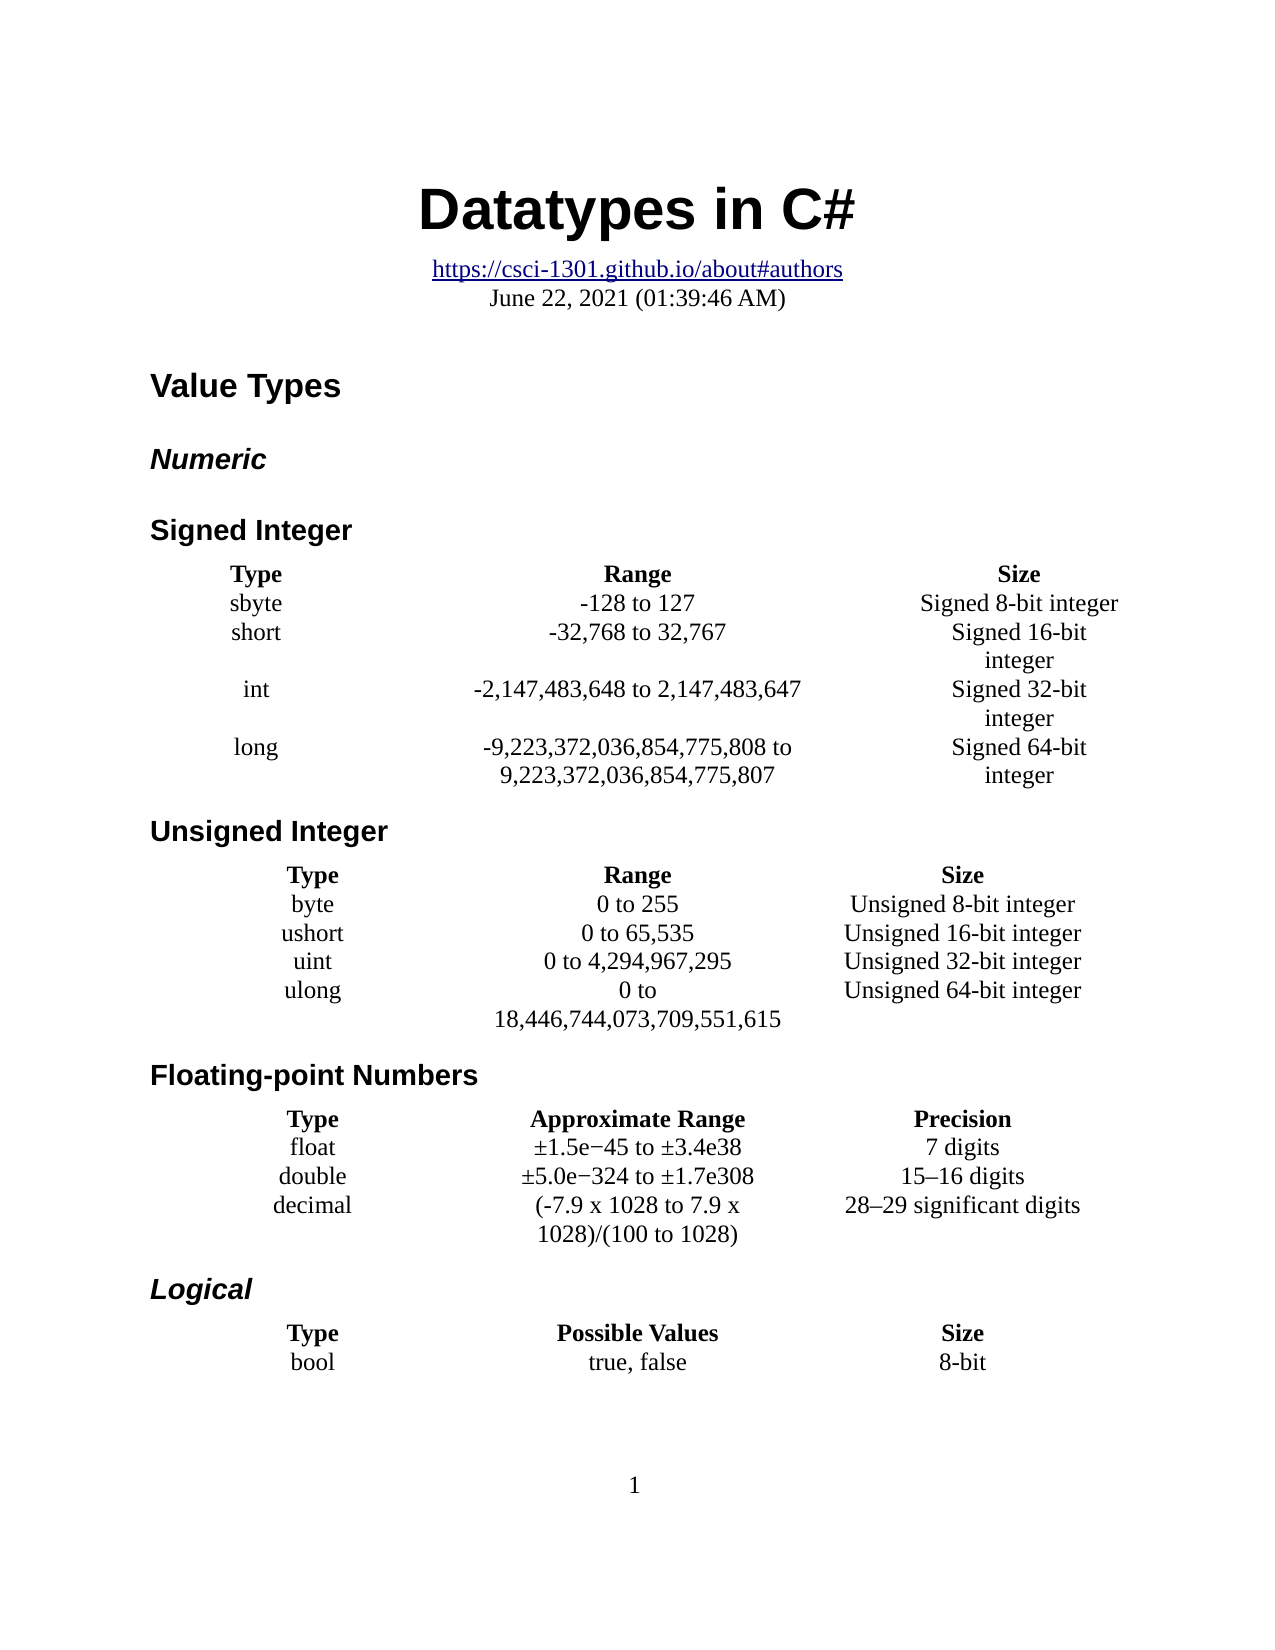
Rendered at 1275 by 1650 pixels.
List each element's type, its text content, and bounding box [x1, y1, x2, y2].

table_header Type [150, 860, 475, 889]
table_cell Signed 8-bit integer [913, 588, 1125, 617]
table_cell 0 to 65,535 [475, 918, 800, 946]
table_header Type [150, 1319, 475, 1347]
table_cell int [150, 674, 362, 732]
table_header Possible Values [475, 1319, 800, 1347]
table_cell 0 to 18,446,744,073,709,551,615 [475, 975, 800, 1033]
table_cell short [150, 617, 362, 674]
table_header Size [800, 860, 1125, 889]
table_cell Unsigned 8-bit integer [800, 889, 1125, 918]
table_cell 28–29 significant digits [800, 1190, 1125, 1247]
table_cell (-7.9 x 1028 to 7.9 x 1028)/(100 to 1028) [475, 1190, 800, 1247]
table_header Precision [800, 1104, 1125, 1132]
table_header Range [362, 559, 913, 588]
table_cell Unsigned 32-bit integer [800, 946, 1125, 975]
table_cell uint [150, 946, 475, 975]
table_cell 8-bit [800, 1347, 1125, 1376]
table_cell decimal [150, 1190, 475, 1247]
table_cell 7 digits [800, 1133, 1125, 1161]
table_cell Unsigned 64-bit integer [800, 975, 1125, 1033]
table_header Type [150, 559, 362, 588]
table_cell 15–16 digits [800, 1161, 1125, 1190]
table_cell Unsigned 16-bit integer [800, 918, 1125, 946]
table_header Size [913, 559, 1125, 588]
table_cell Signed 32-bit integer [913, 674, 1125, 732]
table_cell -128 to 127 [362, 588, 913, 617]
table_cell Signed 16-bit integer [913, 617, 1125, 674]
table_header Approximate Range [475, 1104, 800, 1132]
table_cell byte [150, 889, 475, 918]
table_cell float [150, 1133, 475, 1161]
table_cell ±5.0e−324 to ±1.7e308 [475, 1161, 800, 1190]
subtitle Signed Integer [150, 513, 1125, 547]
subtitle Floating-point Numbers [150, 1058, 1125, 1091]
table_cell ushort [150, 918, 475, 946]
table_header Type [150, 1104, 475, 1132]
text https://csci-1301.github.io/about#authors [150, 254, 1125, 283]
subtitle Numeric [150, 442, 1125, 476]
table_cell sbyte [150, 588, 362, 617]
table_cell -2,147,483,648 to 2,147,483,647 [362, 674, 913, 732]
table_header Range [475, 860, 800, 889]
title Datatypes in C# [150, 175, 1125, 242]
table_header Size [800, 1319, 1125, 1347]
table_cell 0 to 4,294,967,295 [475, 946, 800, 975]
text June 22, 2021 (01:39:46 AM) [150, 283, 1125, 312]
table_cell Signed 64-bit integer [913, 732, 1125, 789]
table_cell double [150, 1161, 475, 1190]
table_cell long [150, 732, 362, 789]
table_cell -9,223,372,036,854,775,808 to 9,223,372,036,854,775,807 [362, 732, 913, 789]
table_cell bool [150, 1347, 475, 1376]
table_cell ulong [150, 975, 475, 1033]
subtitle Logical [150, 1272, 1125, 1306]
table_cell ±1.5e−45 to ±3.4e38 [475, 1133, 800, 1161]
subtitle Unsigned Integer [150, 814, 1125, 848]
table_cell -32,768 to 32,767 [362, 617, 913, 674]
subtitle Value Types [150, 366, 1125, 404]
table_cell true, false [475, 1347, 800, 1376]
table_cell 0 to 255 [475, 889, 800, 918]
